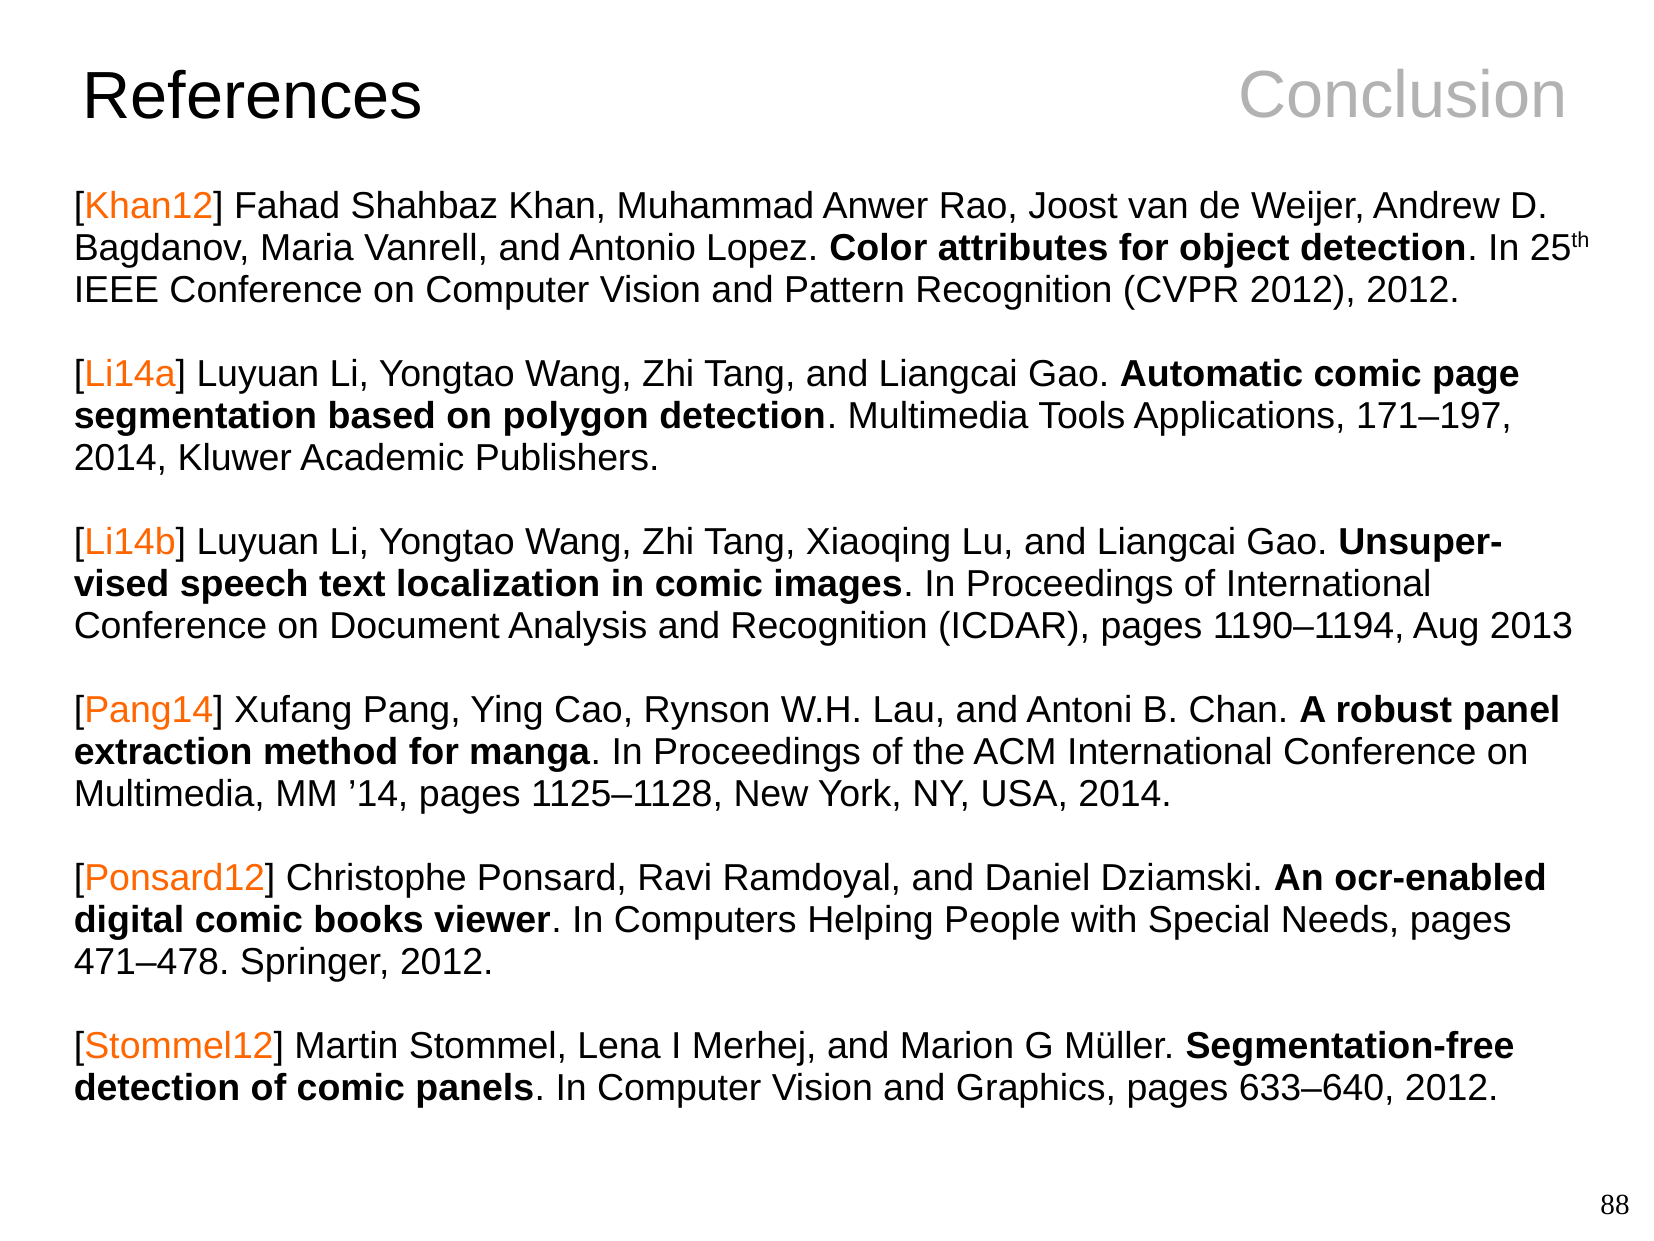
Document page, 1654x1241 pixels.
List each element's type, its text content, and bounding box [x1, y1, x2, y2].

title References [82, 49, 1571, 142]
text_box [Khan12] Fahad Shahbaz Khan, Muhammad Anwer Rao, Joost van de Weijer, Andrew D. Bagdanov, Maria Vanrell, and Antonio Lopez. Color attributes for object detection. In 25th IEEE Conference on Computer Vision and Pattern Recognition (CVPR 2012), 2012. [Li14a] Luyuan Li, Yongtao Wang, Zhi Tang, and Liangcai Gao. Automatic comic page segmentation based on polygon detection. Multimedia Tools Applications, 171–197, 2014, Kluwer Academic Publishers. [Li14b] Luyuan Li, Yongtao Wang, Zhi Tang, Xiaoqing Lu, and Liangcai Gao. Unsuper- vised speech text localization in comic images. In Proceedings of International Conference on Document Analysis and Recognition (ICDAR), pages 1190–1194, Aug 2013 [Pang14] Xufang Pang, Ying Cao, Rynson W.H. Lau, and Antoni B. Chan. A robust panel extraction method for manga. In Proceedings of the ACM International Conference on Multimedia, MM ’14, pages 1125–1128, New York, NY, USA, 2014. [Ponsard12] Christophe Ponsard, Ravi Ramdoyal, and Daniel Dziamski. An ocr-enabled digital comic books viewer. In Computers Helping People with Special Needs, pages 471–478. Springer, 2012. [Stommel12] Martin Stommel, Lena I Merhej, and Marion G Müller. Segmentation-free detection of comic panels. In Computer Vision and Graphics, pages 633–640, 2012. [59, 177, 1619, 1118]
